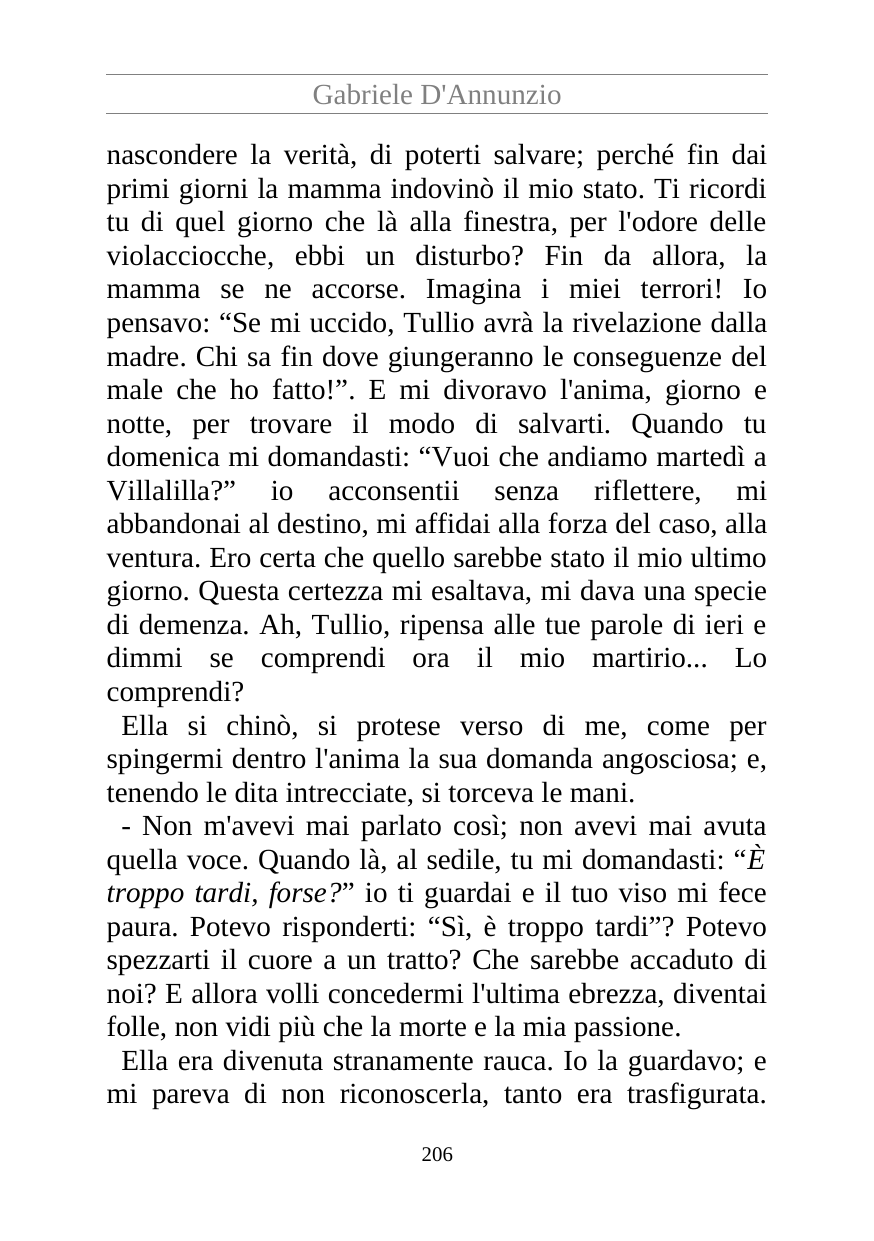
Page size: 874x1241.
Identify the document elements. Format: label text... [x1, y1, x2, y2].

text Ella si chinò, si protese verso di me, come per spingermi dentro l'anima la sua domanda angosciosa; e, tenendo le dita intrecciate, si torceva le mani. [106, 708, 768, 808]
text - Non m'avevi mai parlato così; non avevi mai avuta quella voce. Quando là, al sedile, tu mi domandasti: “È troppo tardi, forse?” io ti guardai e il tuo viso mi fece paura. Potevo risponderti: “Sì, è troppo tardi”? Potevo spezzarti il cuore a un tratto? Che sarebbe accaduto di noi? E allora volli concedermi l'ultima ebrezza, diventai folle, non vidi più che la morte e la mia passione. [106, 808, 768, 1043]
text Ella era divenuta stranamente rauca. Io la guardavo; e mi pareva di non riconoscerla, tanto era trasfigurata. [106, 1043, 768, 1110]
text nascondere la verità, di poterti salvare; perché fin dai primi giorni la mamma indovinò il mio stato. Ti ricordi tu di quel giorno che là alla finestra, per l'odore delle violacciocche, ebbi un disturbo? Fin da allora, la mamma se ne accorse. Imagina i miei terrori! Io pensavo: “Se mi uccido, Tullio avrà la rivelazione dalla madre. Chi sa fin dove giungeranno le conseguenze del male che ho fatto!”. E mi divoravo l'anima, giorno e notte, per trovare il modo di salvarti. Quando tu domenica mi domandasti: “Vuoi che andiamo martedì a Villalilla?” io acconsentii senza riflettere, mi abbandonai al destino, mi affidai alla forza del caso, alla ventura. Ero certa che quello sarebbe stato il mio ultimo giorno. Questa certezza mi esaltava, mi dava una specie di demenza. Ah, Tullio, ripensa alle tue parole di ieri e dimmi se comprendi ora il mio martirio... Lo comprendi? [106, 137, 768, 708]
